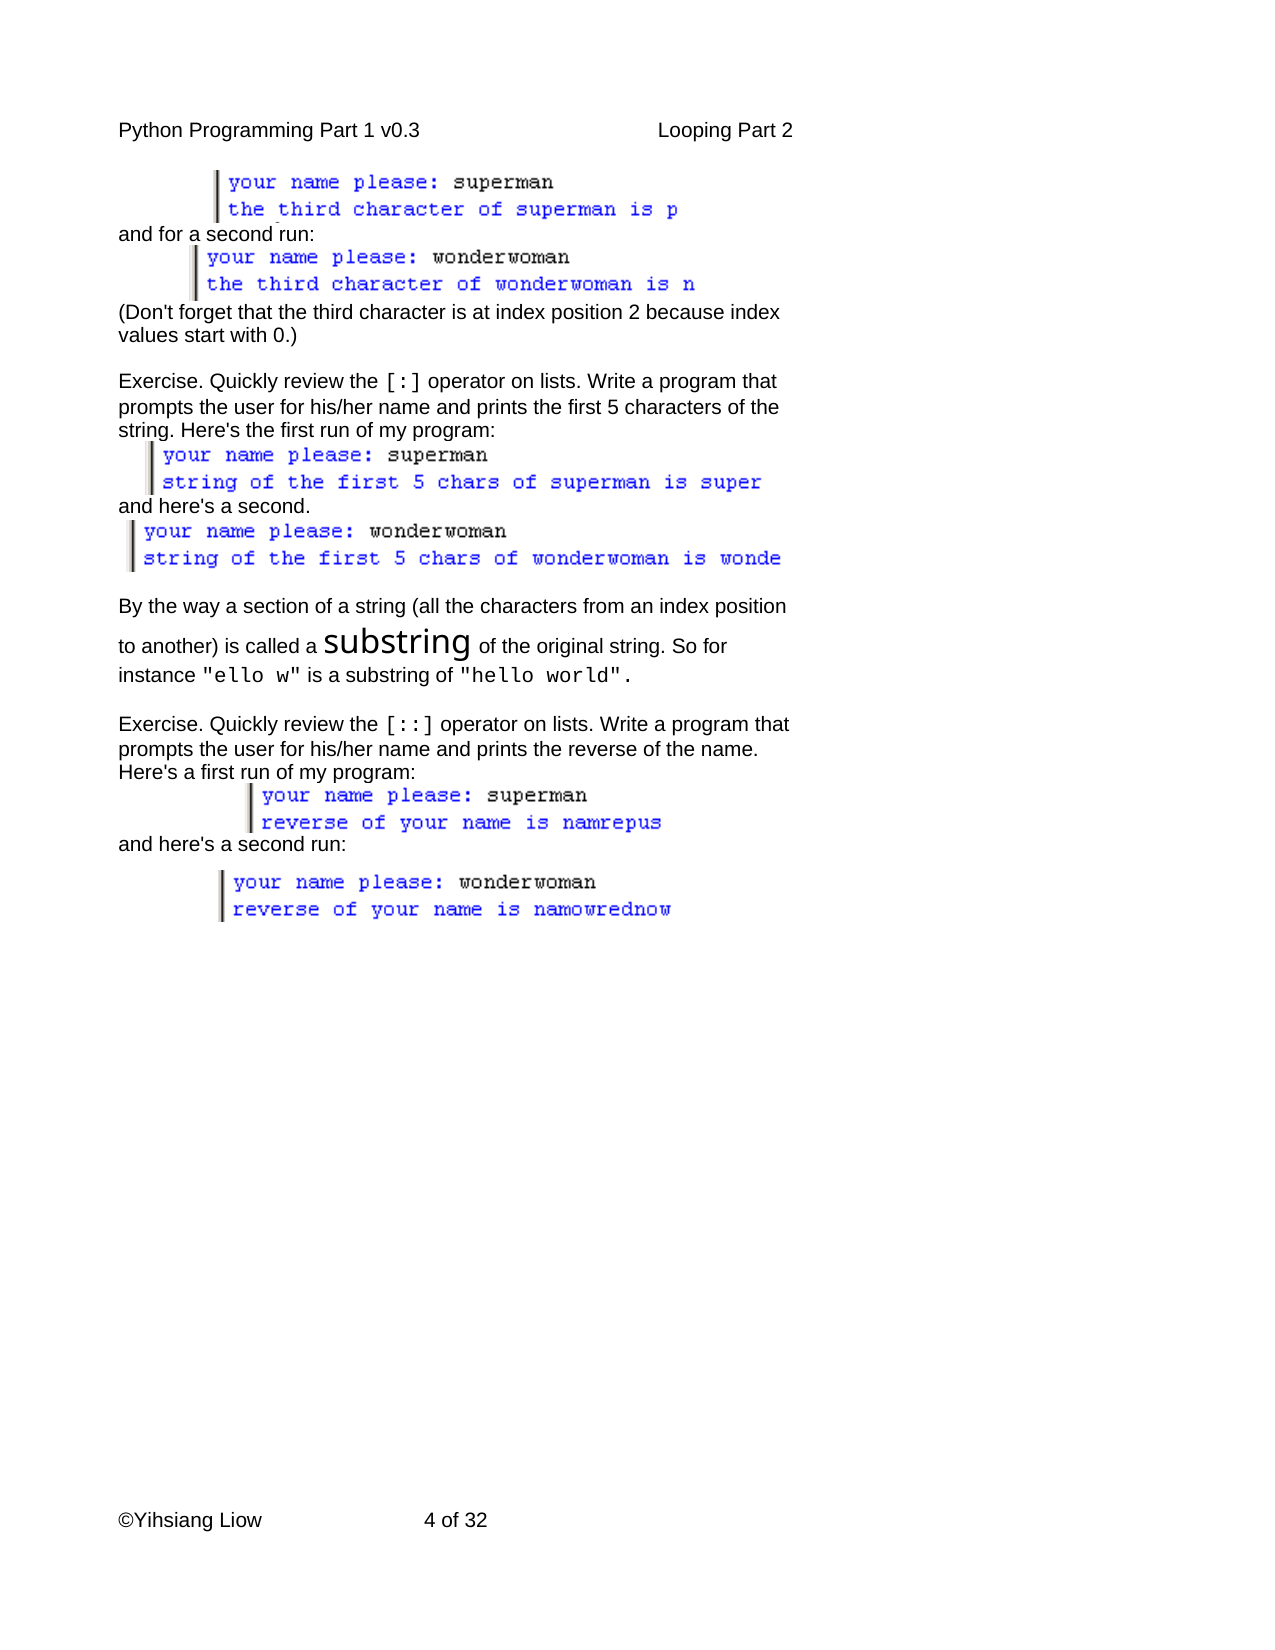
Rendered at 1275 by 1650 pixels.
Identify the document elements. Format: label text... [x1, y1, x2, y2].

text and here's a second run: [118, 784, 793, 855]
text and for a second run: [118, 171, 793, 246]
text Exercise. Quickly review the [::] operator on lists. Write a program that prompts the user for his/her name and prints the reverse of the name. Here's a first run of my program: [118, 712, 793, 784]
text (Don't forget that the third character is at index position 2 because index values start with 0.) [118, 246, 793, 347]
text By the way a section of a string (all the characters from an index position to another) is called a substring of the original string. So for instance "ello w" is a substring of "hello world". [118, 595, 793, 688]
text Exercise. Quickly review the [:] operator on lists. Write a program that prompts the user for his/her name and prints the first 5 characters of the string. Here's the first run of my program: [118, 370, 793, 442]
text and here's a second. [118, 442, 793, 518]
